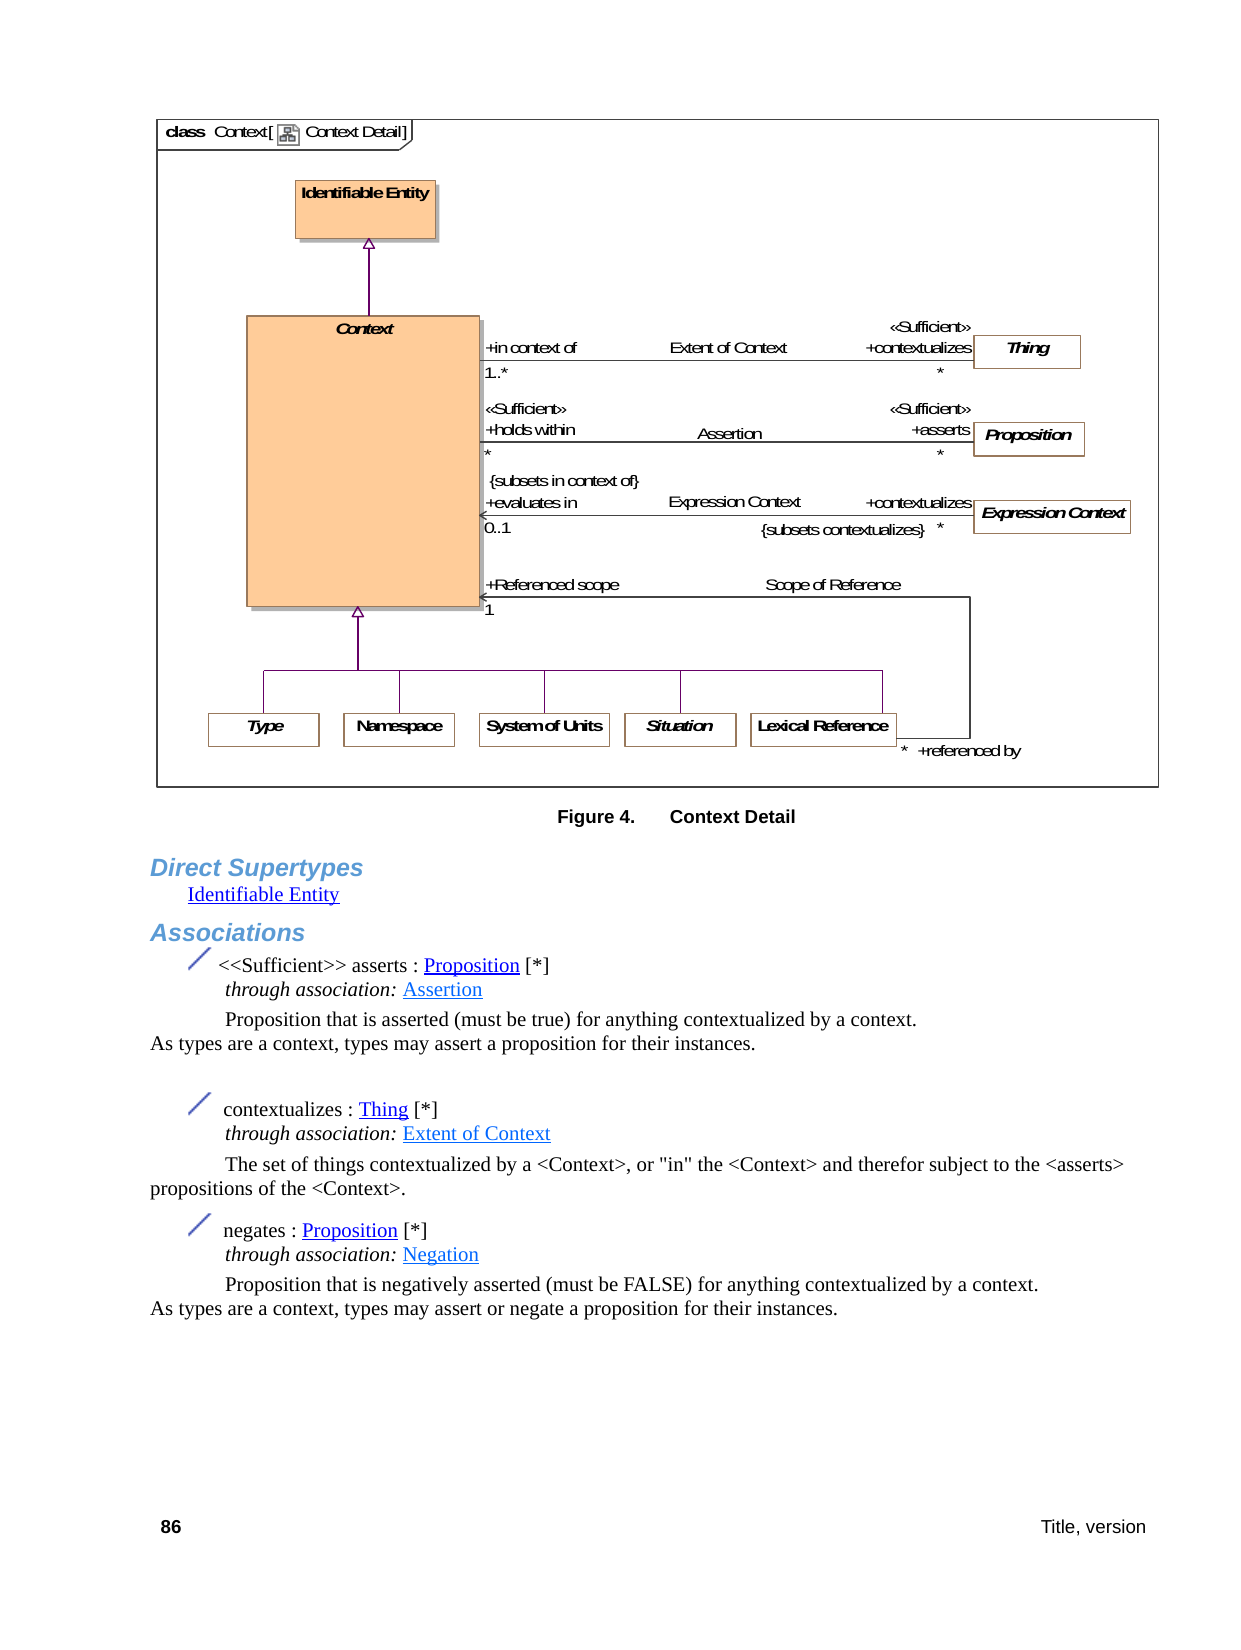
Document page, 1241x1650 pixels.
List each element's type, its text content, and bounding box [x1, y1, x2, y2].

text The set of things contextualized by a <Context>, or "in" the <Context> and therefor subject to the <asserts> propositions of the <Context>. [150, 1152, 1165, 1200]
picture [187, 1091, 213, 1117]
text Proposition that is negatively asserted (must be FALSE) for anything contextualized by a context. As types are a context, types may assert or negate a proposition for their instances. [150, 1272, 1165, 1344]
picture [187, 1212, 213, 1238]
text through association: Negation [150, 1242, 1165, 1266]
text <<Sufficient>> asserts : Proposition [*] [187, 947, 1165, 977]
text contextualizes : Thing [*] [187, 1092, 1165, 1121]
picture [187, 946, 213, 972]
text negates : Proposition [*] [187, 1212, 1165, 1242]
text Identifiable Entity [187, 882, 1165, 906]
subtitle Direct Supertypes [150, 853, 1165, 882]
subtitle Associations [150, 918, 1165, 947]
text through association: Assertion [150, 977, 1165, 1001]
list Context Detail [187, 806, 1165, 828]
text through association: Extent of Context [150, 1121, 1165, 1145]
text Proposition that is asserted (must be true) for anything contextualized by a context. As types are a context, types may assert a proposition for their instances. [150, 1007, 1165, 1079]
